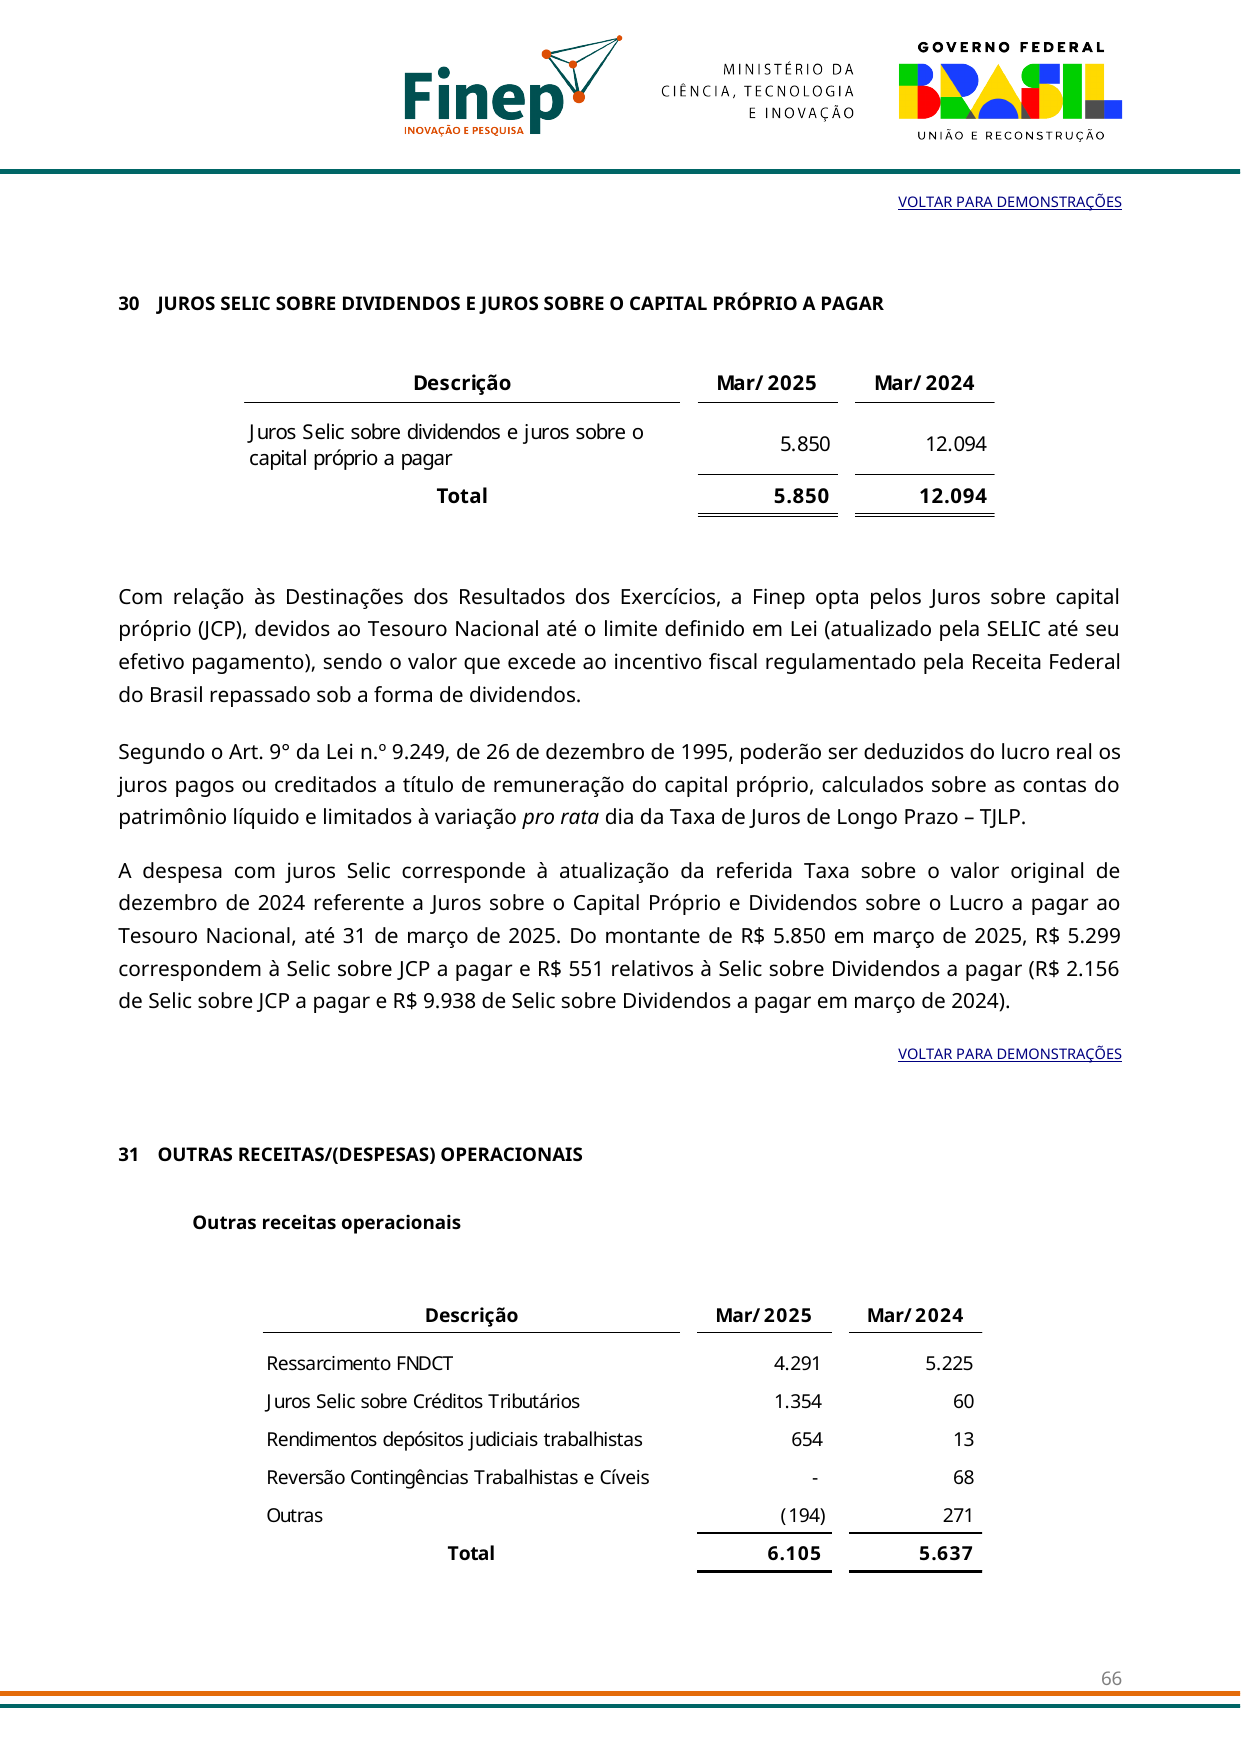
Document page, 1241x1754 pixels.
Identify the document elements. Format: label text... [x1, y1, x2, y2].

subtitle Outras receitas operacionais [192, 1209, 1122, 1234]
text A despesa com juros Selic corresponde à atualização da referida Taxa sobre o valor original de dezembro de 2024 referente a Juros sobre o Capital Próprio e Dividendos sobre o Lucro a pagar ao Tesouro Nacional, até 31 de março de 2025. Do montante de R$ 5.850 em março de 2025, R$ 5.299 correspondem à Selic sobre JCP a pagar e R$ 551 relativos à Selic sobre Dividendos a pagar (R$ 2.156 de Selic sobre JCP a pagar e R$ 9.938 de Selic sobre Dividendos a pagar em março de 2024). [118, 856, 1122, 1015]
text Voltar para demonstrações [118, 192, 1122, 212]
text Segundo o Art. 9° da Lei n.º 9.249, de 26 de dezembro de 1995, poderão ser deduzidos do lucro real os juros pagos ou creditados a título de remuneração do capital próprio, calculados sobre as contas do patrimônio líquido e limitados à variação pro rata dia da Taxa de Juros de Longo Prazo – TJLP. [118, 737, 1122, 831]
list Outras receitas/(despesas) operacionais [118, 1142, 1122, 1167]
text Voltar para demonstrações [118, 1044, 1122, 1064]
list Juros Selic sobre dividendos e juros sobre o capital próprio a pagar [118, 290, 1122, 315]
text Com relação às Destinações dos Resultados dos Exercícios, a Finep opta pelos Juros sobre capital próprio (JCP), devidos ao Tesouro Nacional até o limite definido em Lei (atualizado pela SELIC até seu efetivo pagamento), sendo o valor que excede ao incentivo fiscal regulamentado pela Receita Federal do Brasil repassado sob a forma de dividendos. [118, 582, 1122, 708]
